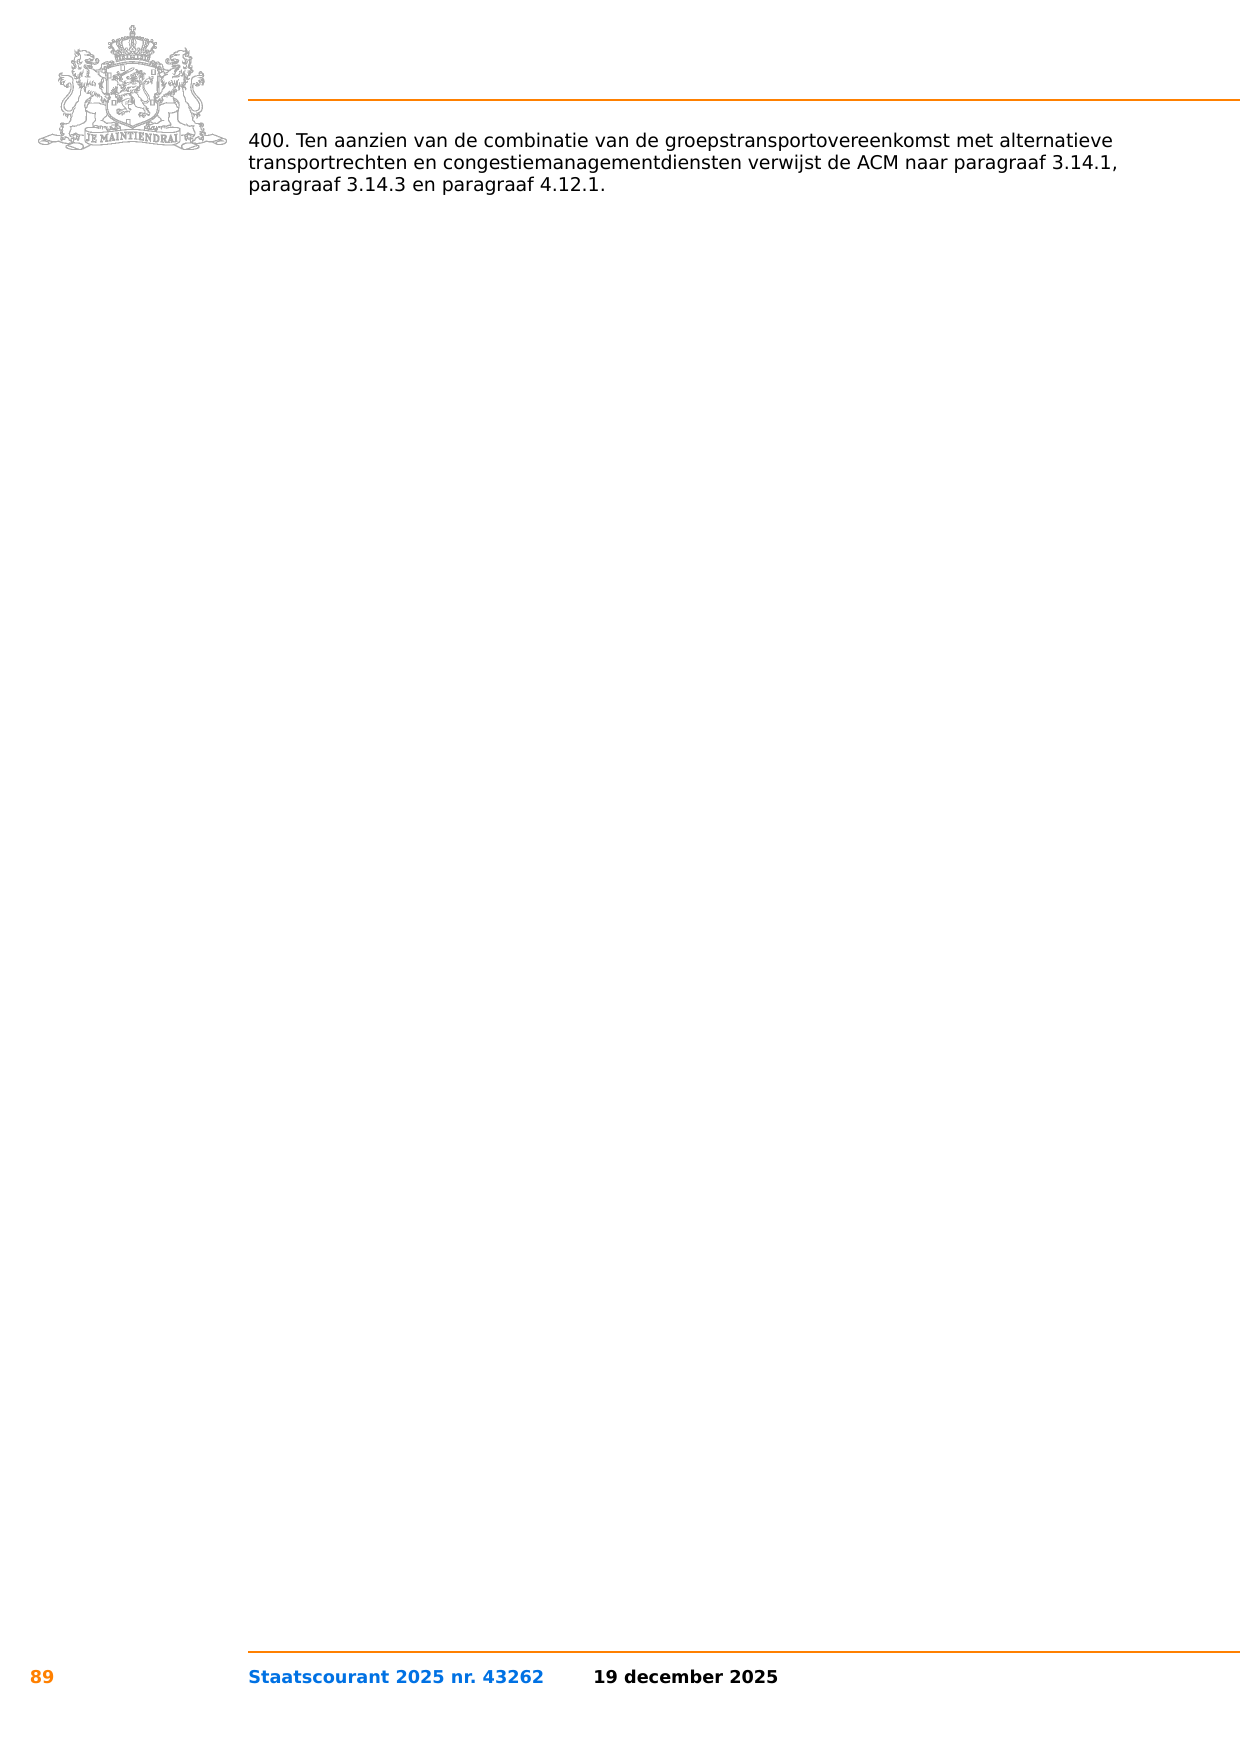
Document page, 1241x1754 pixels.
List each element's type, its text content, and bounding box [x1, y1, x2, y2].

text 400. Ten aanzien van de combinatie van de groepstransportovereenkomst met alternatieve transportrechten en congestiemanagementdiensten verwijst de ACM naar paragraaf 3.14.1, paragraaf 3.14.3 en paragraaf 4.12.1. [248, 130, 1163, 196]
picture [38, 25, 227, 150]
